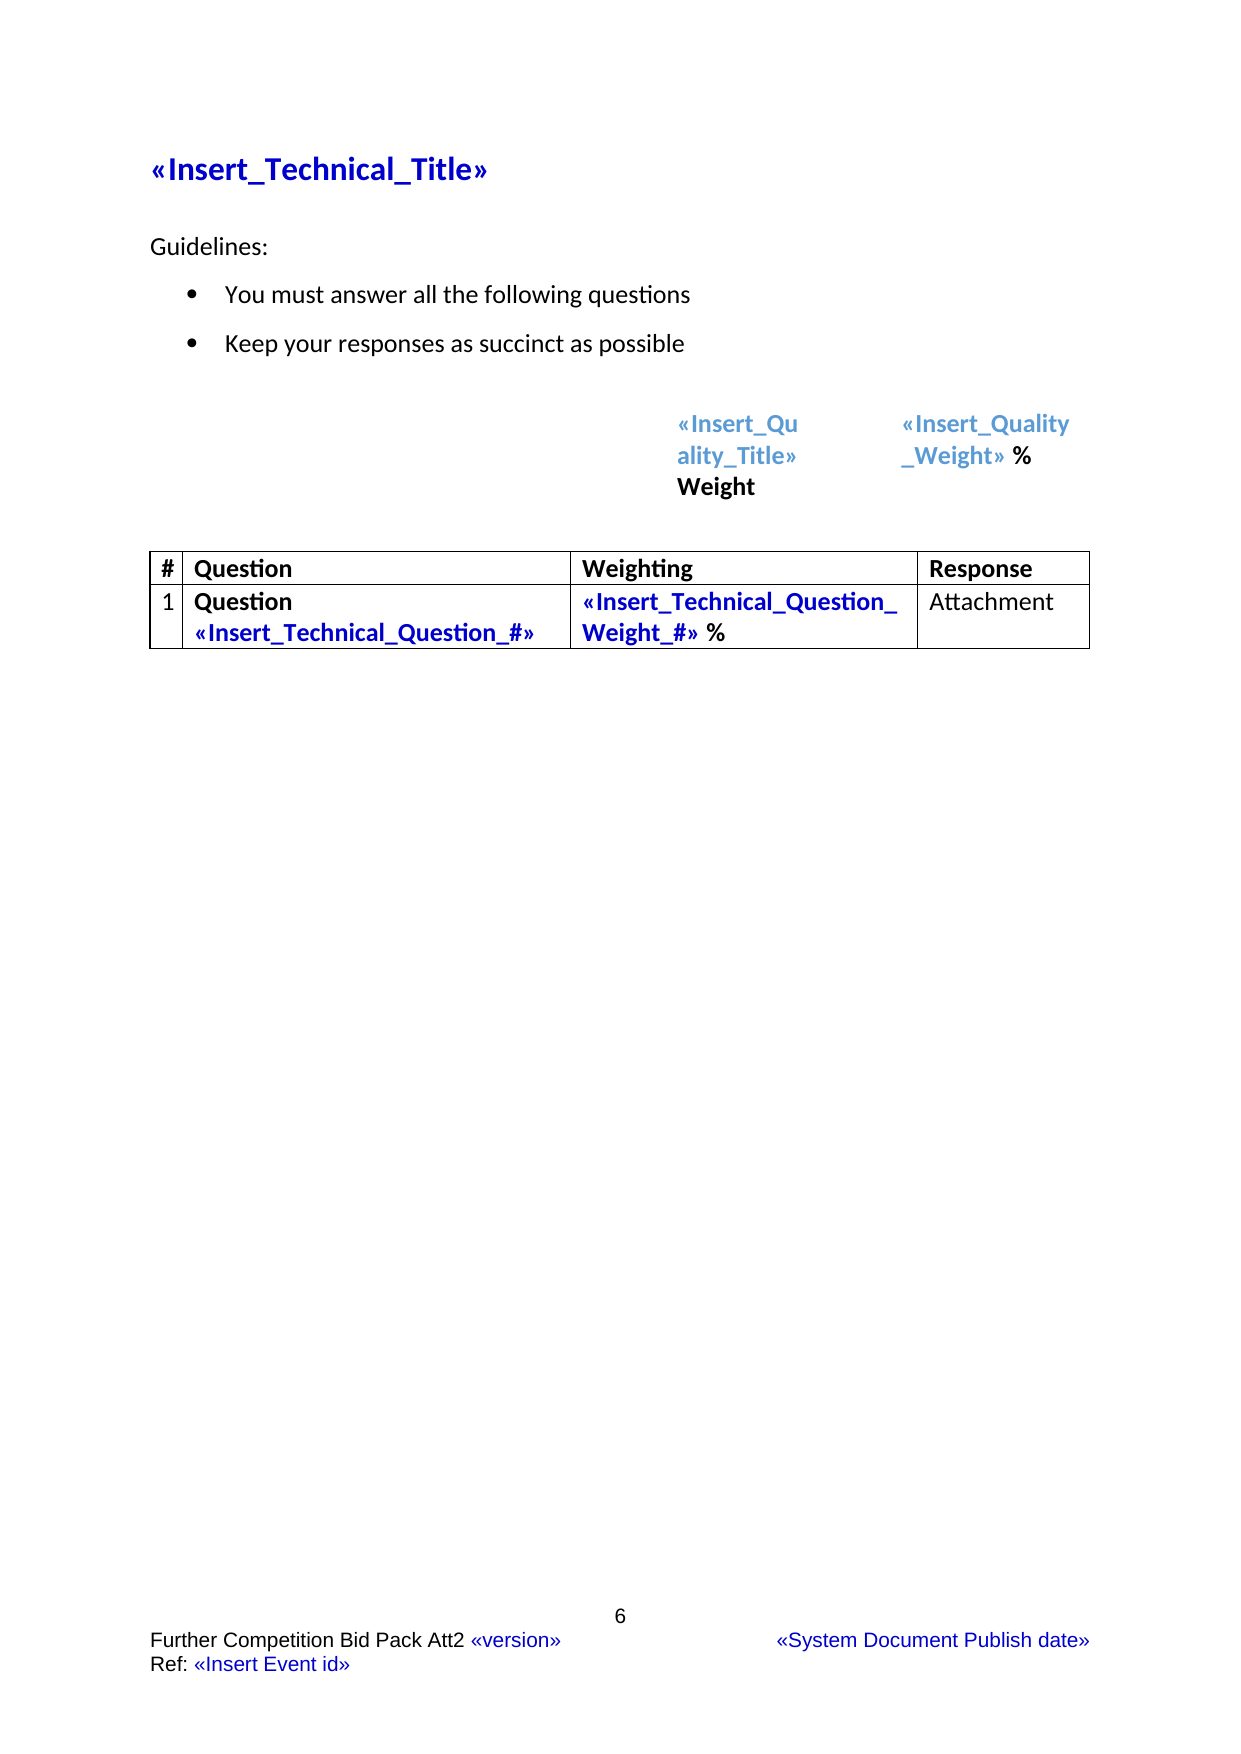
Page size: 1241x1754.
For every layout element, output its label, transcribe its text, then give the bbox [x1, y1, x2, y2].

table_cell Attachment [918, 585, 1089, 648]
table_header Weighting [571, 552, 917, 583]
table_header Response [918, 552, 1089, 583]
table_cell «Insert_Technical_Question_Weight_#» % [571, 585, 917, 648]
list Keep your responses as succinct as possible [187, 327, 1090, 390]
text Guidelines: [150, 230, 1090, 262]
table_cell Question «Insert_Technical_Question_#» [183, 585, 570, 648]
table_cell 1 [151, 585, 182, 648]
table_header Question [183, 552, 570, 583]
subtitle «Insert_Technical_Title» [150, 148, 1090, 230]
table_header «Insert_Quality_Title» Weight [591, 407, 815, 502]
list You must answer all the following questions [187, 278, 1090, 310]
table_header «Insert_Quality_Weight» % [815, 407, 1087, 502]
table_header # [151, 552, 182, 583]
